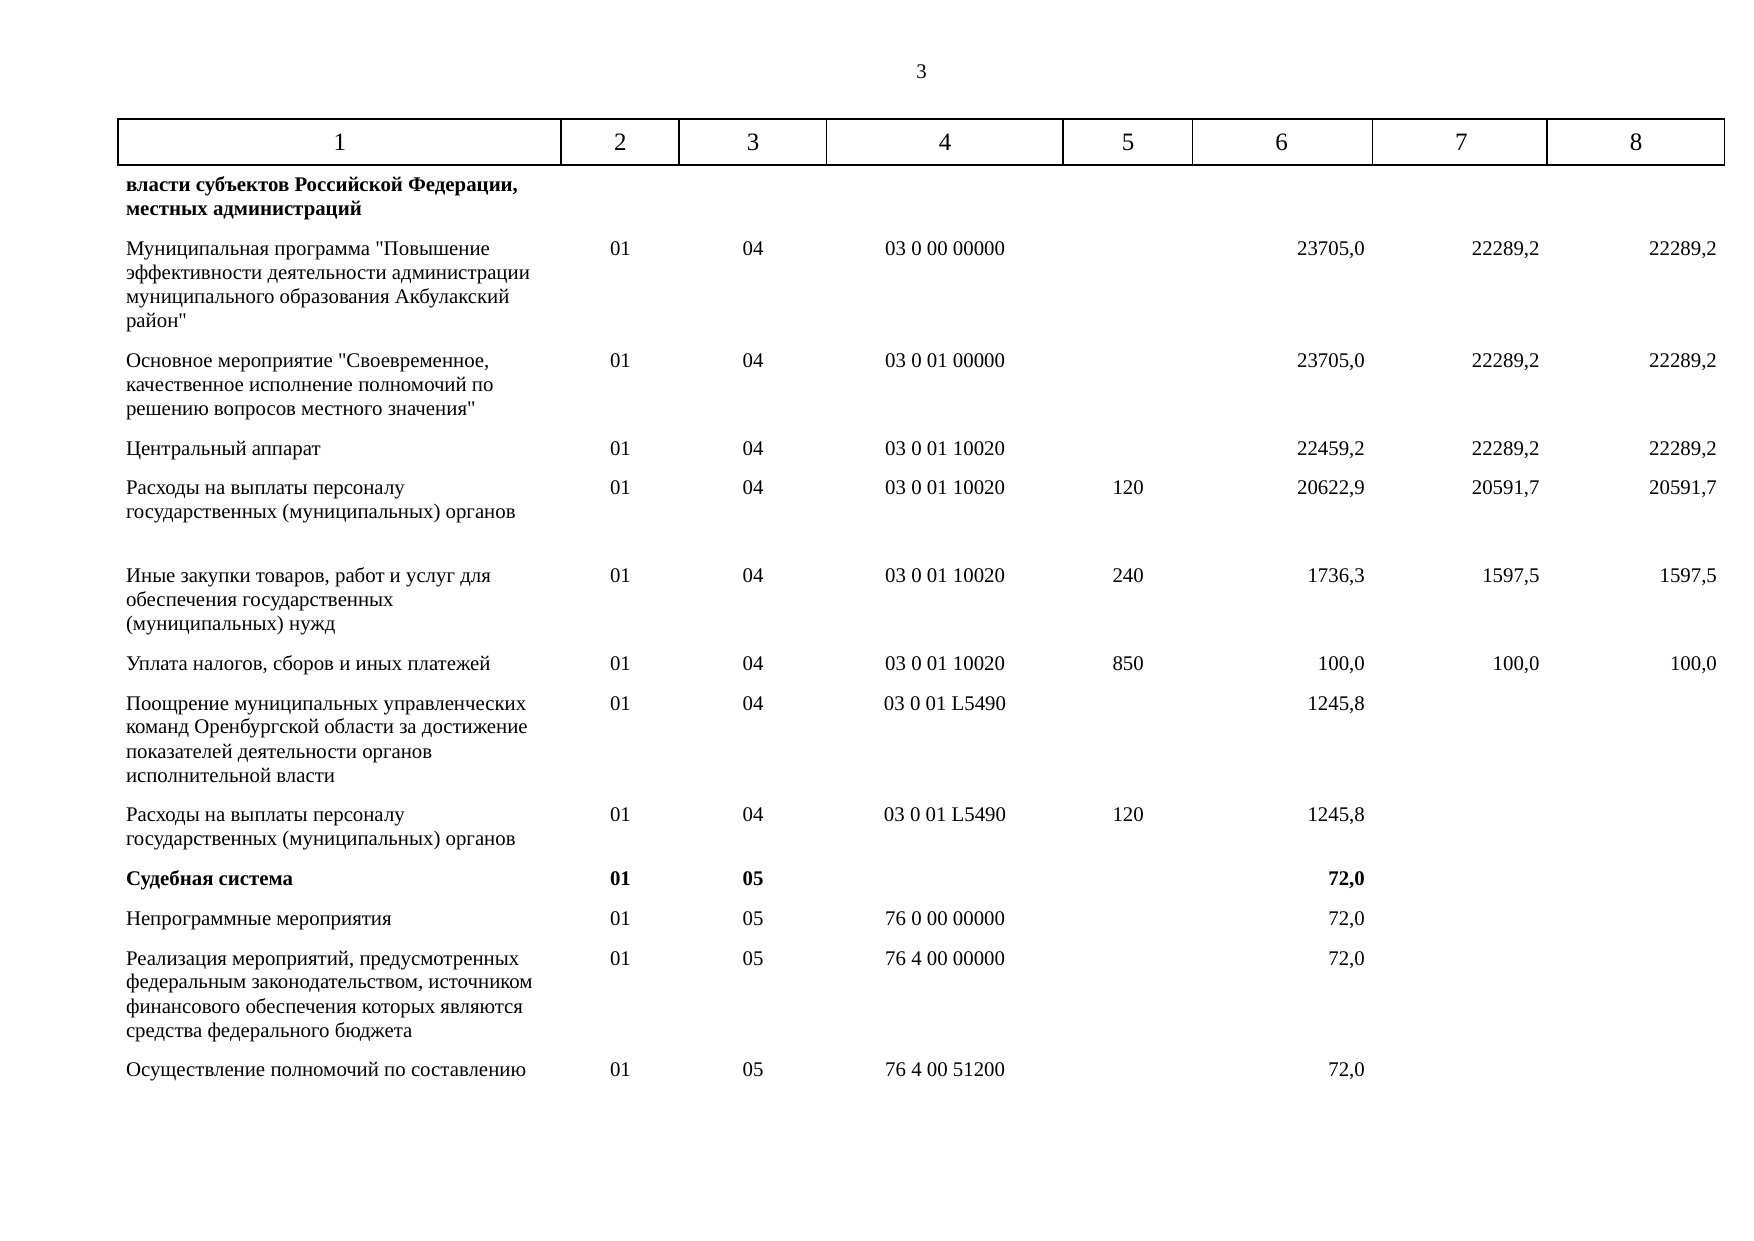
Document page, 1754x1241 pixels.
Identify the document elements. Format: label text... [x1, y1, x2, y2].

table_header [1064, 120, 1192, 164]
table_cell 04 [679, 683, 827, 794]
table_cell Непрограммные мероприятия [118, 898, 561, 938]
table_cell 1736,3 [1193, 555, 1372, 643]
table_header [827, 120, 1062, 164]
table_cell 04 [679, 795, 827, 858]
table_cell [1547, 938, 1724, 1049]
table_cell 04 [679, 428, 827, 467]
table_cell [1547, 858, 1724, 898]
table_cell [1372, 898, 1547, 938]
table_cell 01 [561, 228, 679, 340]
table_cell Уплата налогов, сборов и иных платежей [118, 643, 561, 683]
table_cell 120 [1063, 467, 1193, 555]
table_cell 23705,0 [1193, 340, 1372, 428]
table_cell 03 0 01 10020 [827, 643, 1063, 683]
table_cell [1372, 1050, 1547, 1089]
table_cell [1063, 898, 1193, 938]
table_cell 03 0 01 10020 [827, 467, 1063, 555]
table_cell 01 [561, 858, 679, 898]
table_header 2 [569, 128, 671, 156]
table_cell 100,0 [1547, 643, 1724, 683]
table_cell 03 0 01 00000 [827, 340, 1063, 428]
table_cell [1372, 858, 1547, 898]
table_cell [679, 166, 827, 228]
table_cell 240 [1063, 555, 1193, 643]
table_cell 03 0 01 L5490 [827, 795, 1063, 858]
table_cell 1597,5 [1547, 555, 1724, 643]
table_cell 1597,5 [1372, 555, 1547, 643]
table_cell 04 [679, 643, 827, 683]
table_cell Осуществление полномочий по составлению [118, 1050, 561, 1089]
table_cell Расходы на выплаты персоналу государственных (муниципальных) органов [118, 467, 561, 555]
table_cell Расходы на выплаты персоналу государственных (муниципальных) органов [118, 795, 561, 858]
table_cell Основное мероприятие "Своевременное, качественное исполнение полномочий по решению вопросов местного значения" [118, 340, 561, 428]
table_cell 03 0 01 10020 [827, 428, 1063, 467]
table_cell 01 [561, 428, 679, 467]
table_cell [1063, 428, 1193, 467]
table_cell 22289,2 [1547, 340, 1724, 428]
table_cell 05 [679, 1050, 827, 1089]
table_cell 01 [561, 1050, 679, 1089]
table_cell Судебная система [118, 858, 561, 898]
table_cell 100,0 [1372, 643, 1547, 683]
table_cell 1245,8 [1193, 795, 1372, 858]
table_cell [1372, 166, 1547, 228]
table_cell 22289,2 [1547, 228, 1724, 340]
table_cell [1547, 795, 1724, 858]
table_cell 04 [679, 228, 827, 340]
table_header 7 [1380, 128, 1542, 156]
table_cell 22289,2 [1547, 428, 1724, 467]
table_cell 22289,2 [1372, 228, 1547, 340]
table_cell [561, 166, 679, 228]
table_cell 72,0 [1193, 898, 1372, 938]
table_header 4 [835, 128, 1055, 156]
table_cell 03 0 01 10020 [827, 555, 1063, 643]
table_header [1193, 120, 1372, 164]
table_cell [1063, 228, 1193, 340]
table_cell 23705,0 [1193, 228, 1372, 340]
table_cell 04 [679, 467, 827, 555]
table_header 1 [126, 128, 553, 156]
table_cell 76 0 00 00000 [827, 898, 1063, 938]
table_cell Реализация мероприятий, предусмотренных федеральным законодательством, источником финансового обеспечения которых являются средства федерального бюджета [118, 938, 561, 1049]
table_cell 120 [1063, 795, 1193, 858]
table_cell 01 [561, 643, 679, 683]
table_cell власти субъектов Российской Федерации, местных администраций [118, 166, 561, 228]
table_header [119, 120, 560, 164]
table_cell [1547, 898, 1724, 938]
table_cell 20622,9 [1193, 467, 1372, 555]
table_cell 01 [561, 938, 679, 1049]
table_header 3 [687, 128, 819, 156]
table_cell Иные закупки товаров, работ и услуг для обеспечения государственных (муниципальных) нужд [118, 555, 561, 643]
table_cell 22459,2 [1193, 428, 1372, 467]
table_cell 20591,7 [1372, 467, 1547, 555]
table_cell 72,0 [1193, 1050, 1372, 1089]
table_cell [1372, 795, 1547, 858]
table_header 6 [1201, 128, 1362, 156]
table_cell 76 4 00 00000 [827, 938, 1063, 1049]
table_cell [1372, 683, 1547, 794]
table_cell Центральный аппарат [118, 428, 561, 467]
table_cell 100,0 [1193, 643, 1372, 683]
table_cell 01 [561, 683, 679, 794]
table_header [1373, 120, 1546, 164]
table_cell 1245,8 [1193, 683, 1372, 794]
table_cell 22289,2 [1372, 428, 1547, 467]
table_header [680, 120, 826, 164]
table_cell 01 [561, 898, 679, 938]
table_cell [1063, 1050, 1193, 1089]
table_header [1548, 120, 1724, 164]
table_cell 04 [679, 555, 827, 643]
table_cell [1063, 938, 1193, 1049]
table_cell [1063, 858, 1193, 898]
table_header 5 [1071, 128, 1185, 156]
table_cell 72,0 [1193, 938, 1372, 1049]
table_cell [1193, 166, 1372, 228]
table_cell [1063, 683, 1193, 794]
table_cell 05 [679, 938, 827, 1049]
table_cell 01 [561, 467, 679, 555]
table_cell 04 [679, 340, 827, 428]
table_cell 22289,2 [1372, 340, 1547, 428]
table_cell [1547, 1050, 1724, 1089]
table_cell [827, 858, 1063, 898]
table_cell Муниципальная программа "Повышение эффективности деятельности администрации муниципального образования Акбулакский район" [118, 228, 561, 340]
table_cell 03 0 00 00000 [827, 228, 1063, 340]
table_cell [1063, 166, 1193, 228]
table_cell [1547, 683, 1724, 794]
table_header 8 [1555, 128, 1716, 156]
table_header [562, 120, 678, 164]
table_cell 01 [561, 795, 679, 858]
table_cell [827, 166, 1063, 228]
table_cell [1547, 166, 1724, 228]
table_cell 72,0 [1193, 858, 1372, 898]
table_cell 20591,7 [1547, 467, 1724, 555]
table_cell 76 4 00 51200 [827, 1050, 1063, 1089]
table_cell 850 [1063, 643, 1193, 683]
table_cell 03 0 01 L5490 [827, 683, 1063, 794]
table_cell 05 [679, 858, 827, 898]
table_cell 01 [561, 555, 679, 643]
table_cell Поощрение муниципальных управленческих команд Оренбургской области за достижение показателей деятельности органов исполнительной власти [118, 683, 561, 794]
table_cell [1063, 340, 1193, 428]
table_cell 05 [679, 898, 827, 938]
table_cell [1372, 938, 1547, 1049]
table_cell 01 [561, 340, 679, 428]
